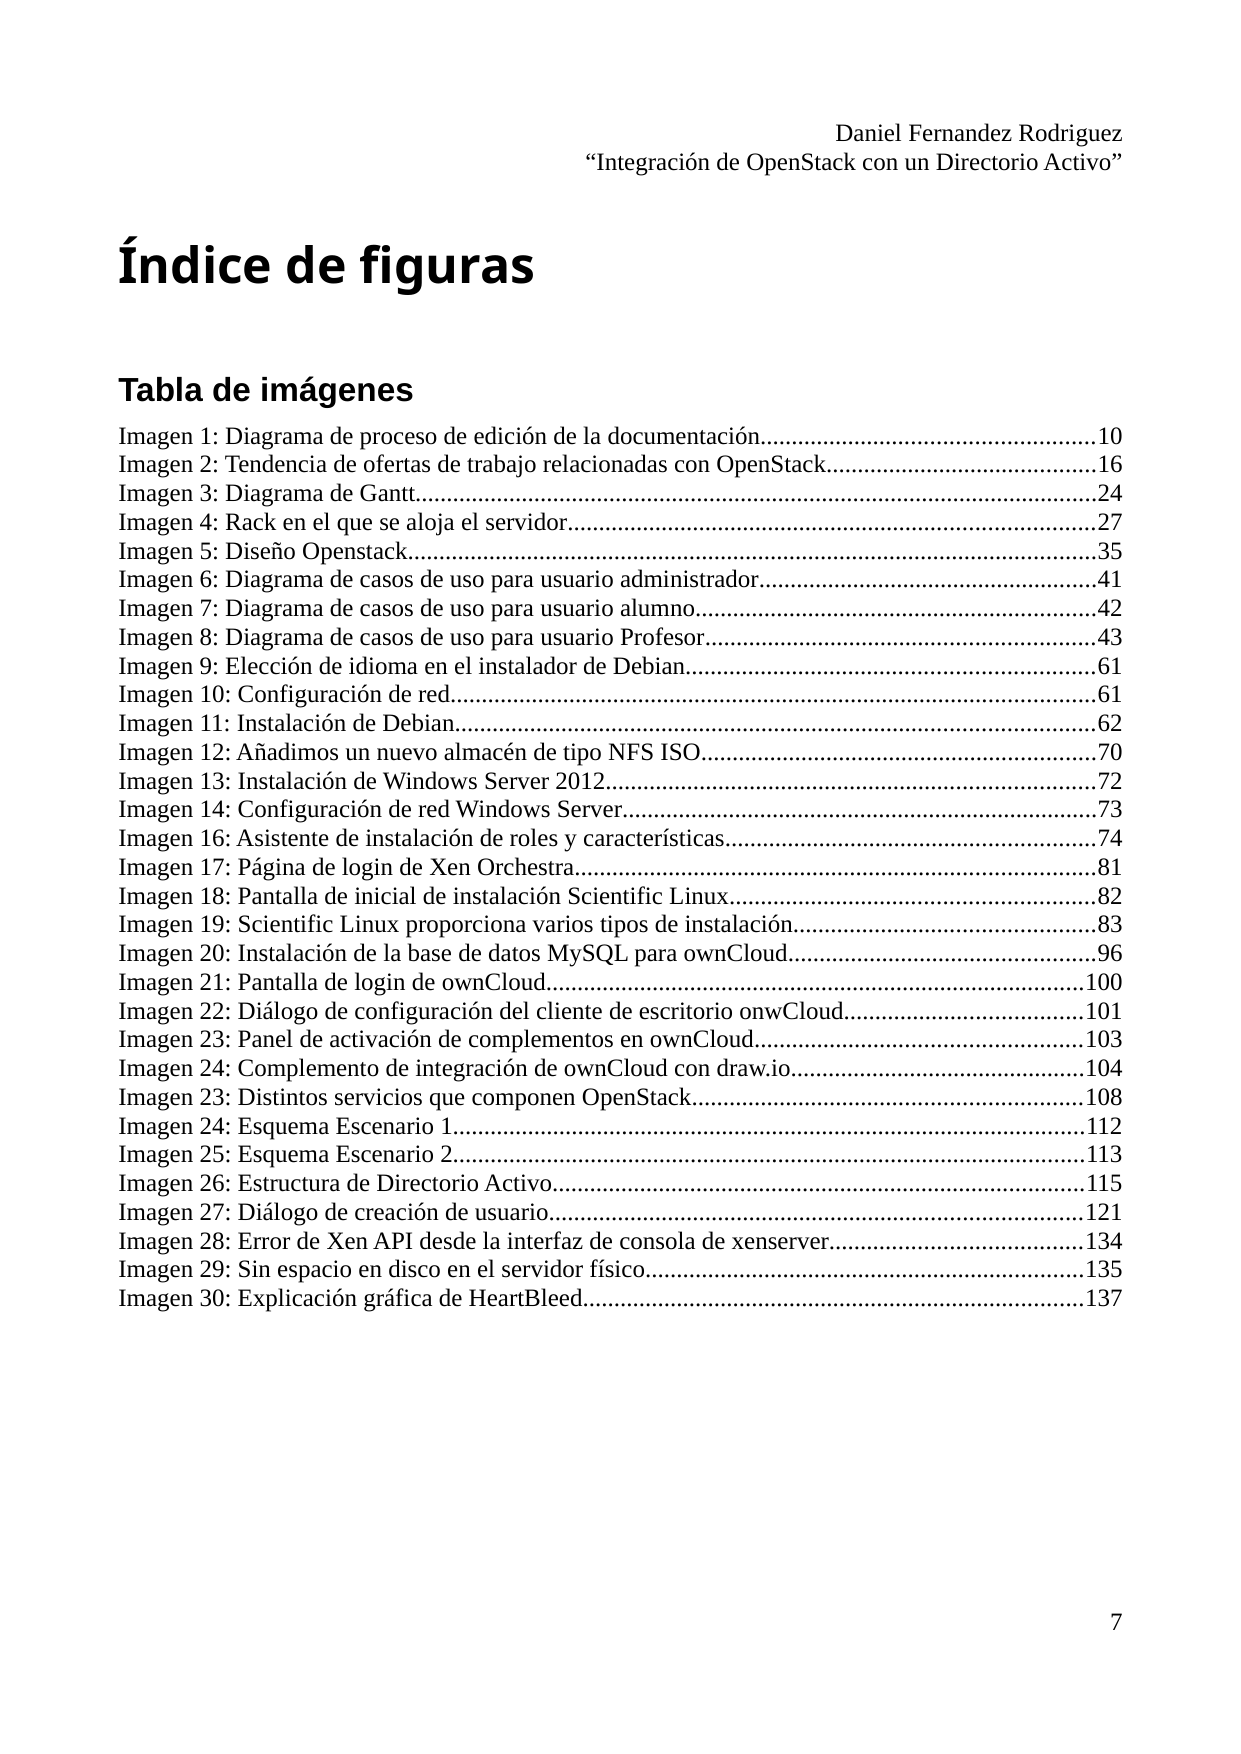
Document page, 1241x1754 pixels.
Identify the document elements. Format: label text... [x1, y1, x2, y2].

title Índice de figuras [118, 230, 1122, 298]
text Imagen 27: Diálogo de creación de usuario 121 [118, 1197, 1122, 1226]
text Imagen 3: Diagrama de Gantt 24 [118, 478, 1122, 507]
text Imagen 17: Página de login de Xen Orchestra 81 [118, 852, 1122, 881]
text Imagen 13: Instalación de Windows Server 2012 72 [118, 766, 1122, 794]
text Imagen 23: Panel de activación de complementos en ownCloud 103 [118, 1024, 1122, 1053]
text Imagen 23: Distintos servicios que componen OpenStack 108 [118, 1082, 1122, 1111]
text Imagen 26: Estructura de Directorio Activo 115 [118, 1168, 1122, 1197]
text Imagen 12: Añadimos un nuevo almacén de tipo NFS ISO 70 [118, 737, 1122, 766]
text Imagen 24: Complemento de integración de ownCloud con draw.io 104 [118, 1053, 1122, 1082]
text Imagen 5: Diseño Openstack 35 [118, 536, 1122, 564]
text Imagen 2: Tendencia de ofertas de trabajo relacionadas con OpenStack 16 [118, 449, 1122, 478]
text Imagen 14: Configuración de red Windows Server 73 [118, 794, 1122, 823]
text Imagen 25: Esquema Escenario 2 113 [118, 1139, 1122, 1168]
text Imagen 29: Sin espacio en disco en el servidor físico 135 [118, 1254, 1122, 1283]
text Imagen 30: Explicación gráfica de HeartBleed 137 [118, 1283, 1122, 1312]
text Imagen 4: Rack en el que se aloja el servidor 27 [118, 507, 1122, 536]
subtitle Tabla de imágenes [118, 370, 1122, 408]
text Imagen 28: Error de Xen API desde la interfaz de consola de xenserver 134 [118, 1226, 1122, 1254]
text Imagen 19: Scientific Linux proporciona varios tipos de instalación 83 [118, 909, 1122, 938]
text Imagen 22: Diálogo de configuración del cliente de escritorio onwCloud 101 [118, 996, 1122, 1024]
text Imagen 7: Diagrama de casos de uso para usuario alumno 42 [118, 593, 1122, 622]
text Imagen 24: Esquema Escenario 1 112 [118, 1111, 1122, 1139]
text Imagen 20: Instalación de la base de datos MySQL para ownCloud 96 [118, 938, 1122, 967]
text Imagen 6: Diagrama de casos de uso para usuario administrador 41 [118, 564, 1122, 593]
text Imagen 9: Elección de idioma en el instalador de Debian 61 [118, 651, 1122, 679]
text Imagen 1: Diagrama de proceso de edición de la documentación 10 [118, 421, 1122, 449]
text Imagen 16: Asistente de instalación de roles y características 74 [118, 823, 1122, 852]
text Imagen 10: Configuración de red 61 [118, 679, 1122, 708]
text Imagen 21: Pantalla de login de ownCloud 100 [118, 967, 1122, 996]
text Imagen 8: Diagrama de casos de uso para usuario Profesor 43 [118, 622, 1122, 651]
text Imagen 11: Instalación de Debian 62 [118, 708, 1122, 737]
text Imagen 18: Pantalla de inicial de instalación Scientific Linux 82 [118, 881, 1122, 909]
